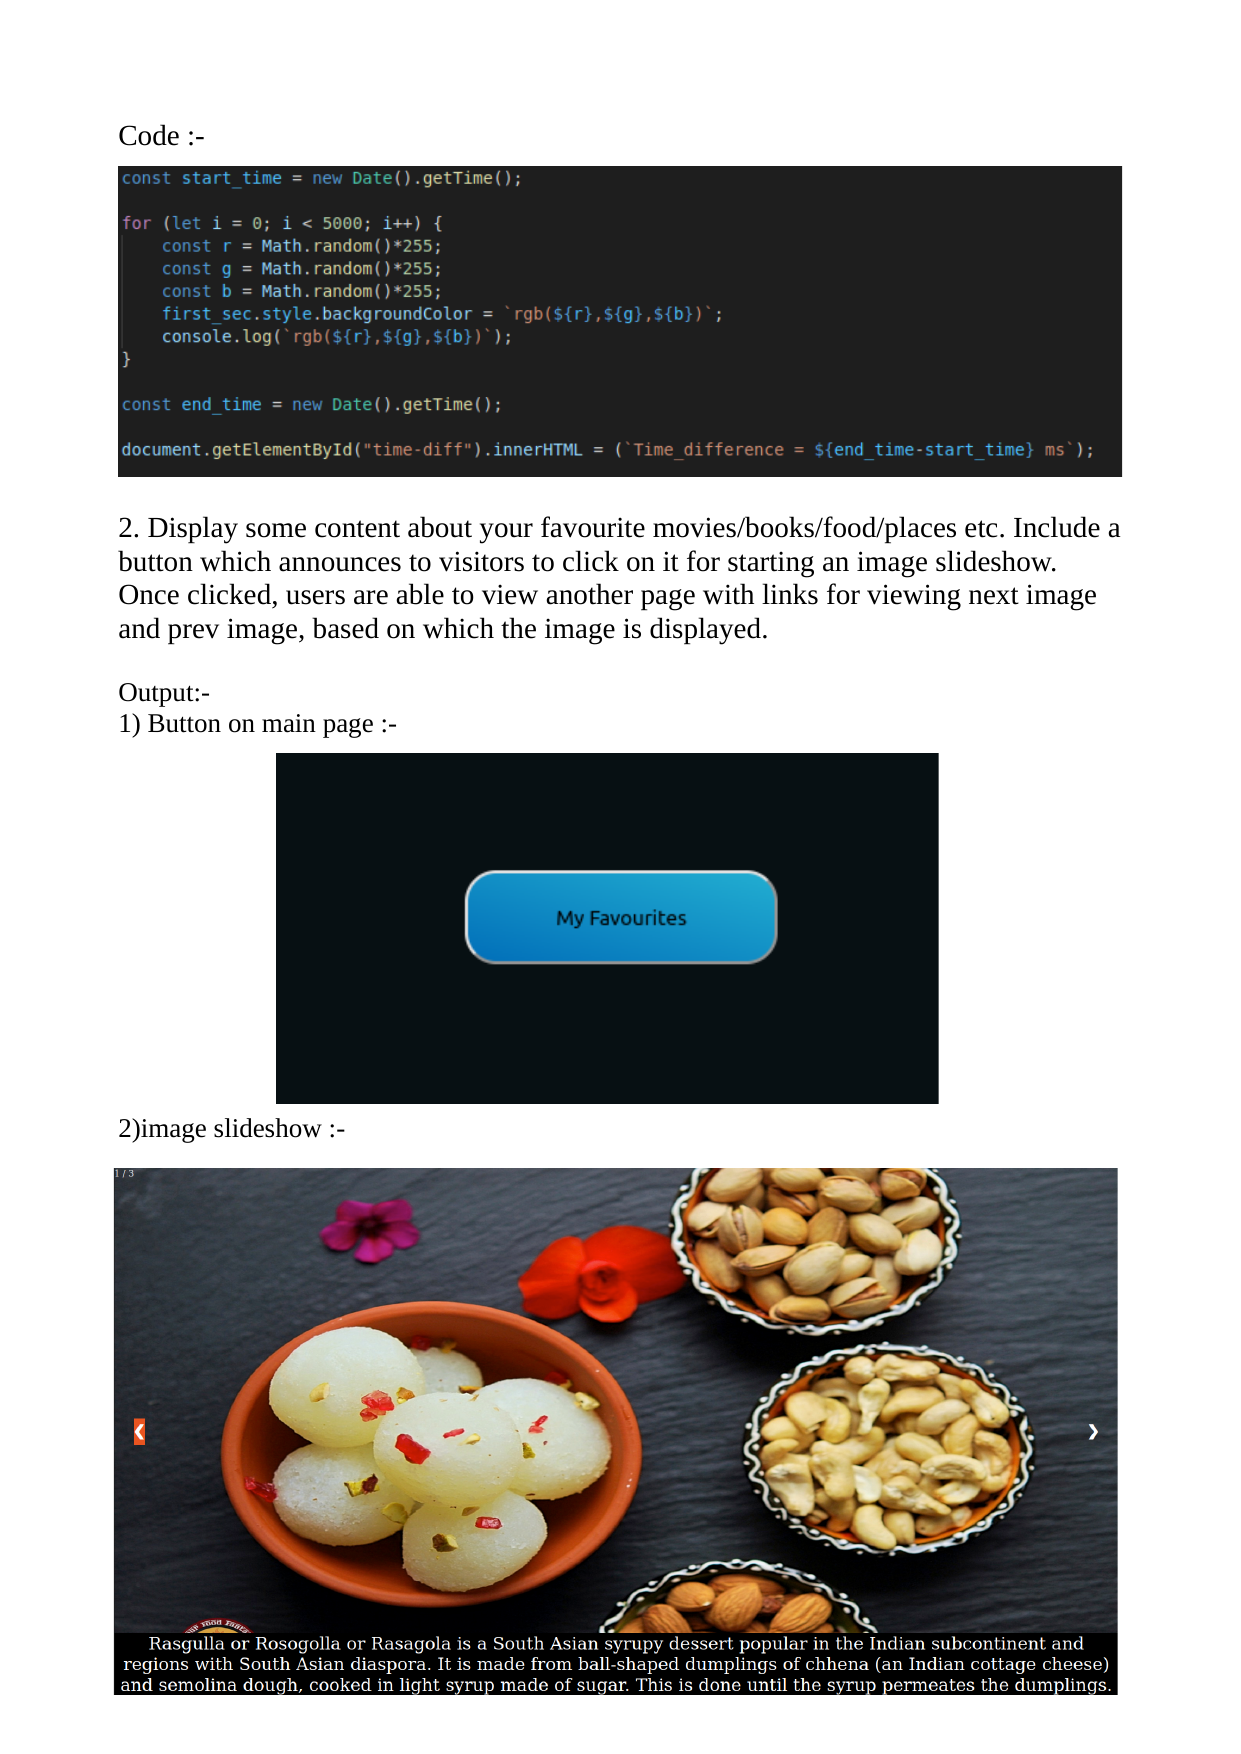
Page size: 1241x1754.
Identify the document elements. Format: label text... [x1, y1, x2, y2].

text 2. Display some content about your favourite movies/books/food/places etc. Include a button which announces to visitors to click on it for starting an image slideshow. Once clicked, users are able to view another page with links for viewing next image and prev image, based on which the image is displayed. [118, 510, 1122, 644]
text 1) Button on main page :- [118, 707, 1122, 738]
picture [113, 1168, 1118, 1695]
picture [276, 753, 939, 1104]
text Code :- [118, 118, 1122, 152]
text 2)image slideshow :- [118, 1112, 1122, 1143]
text Output:- [118, 676, 1122, 707]
picture [118, 166, 1123, 477]
